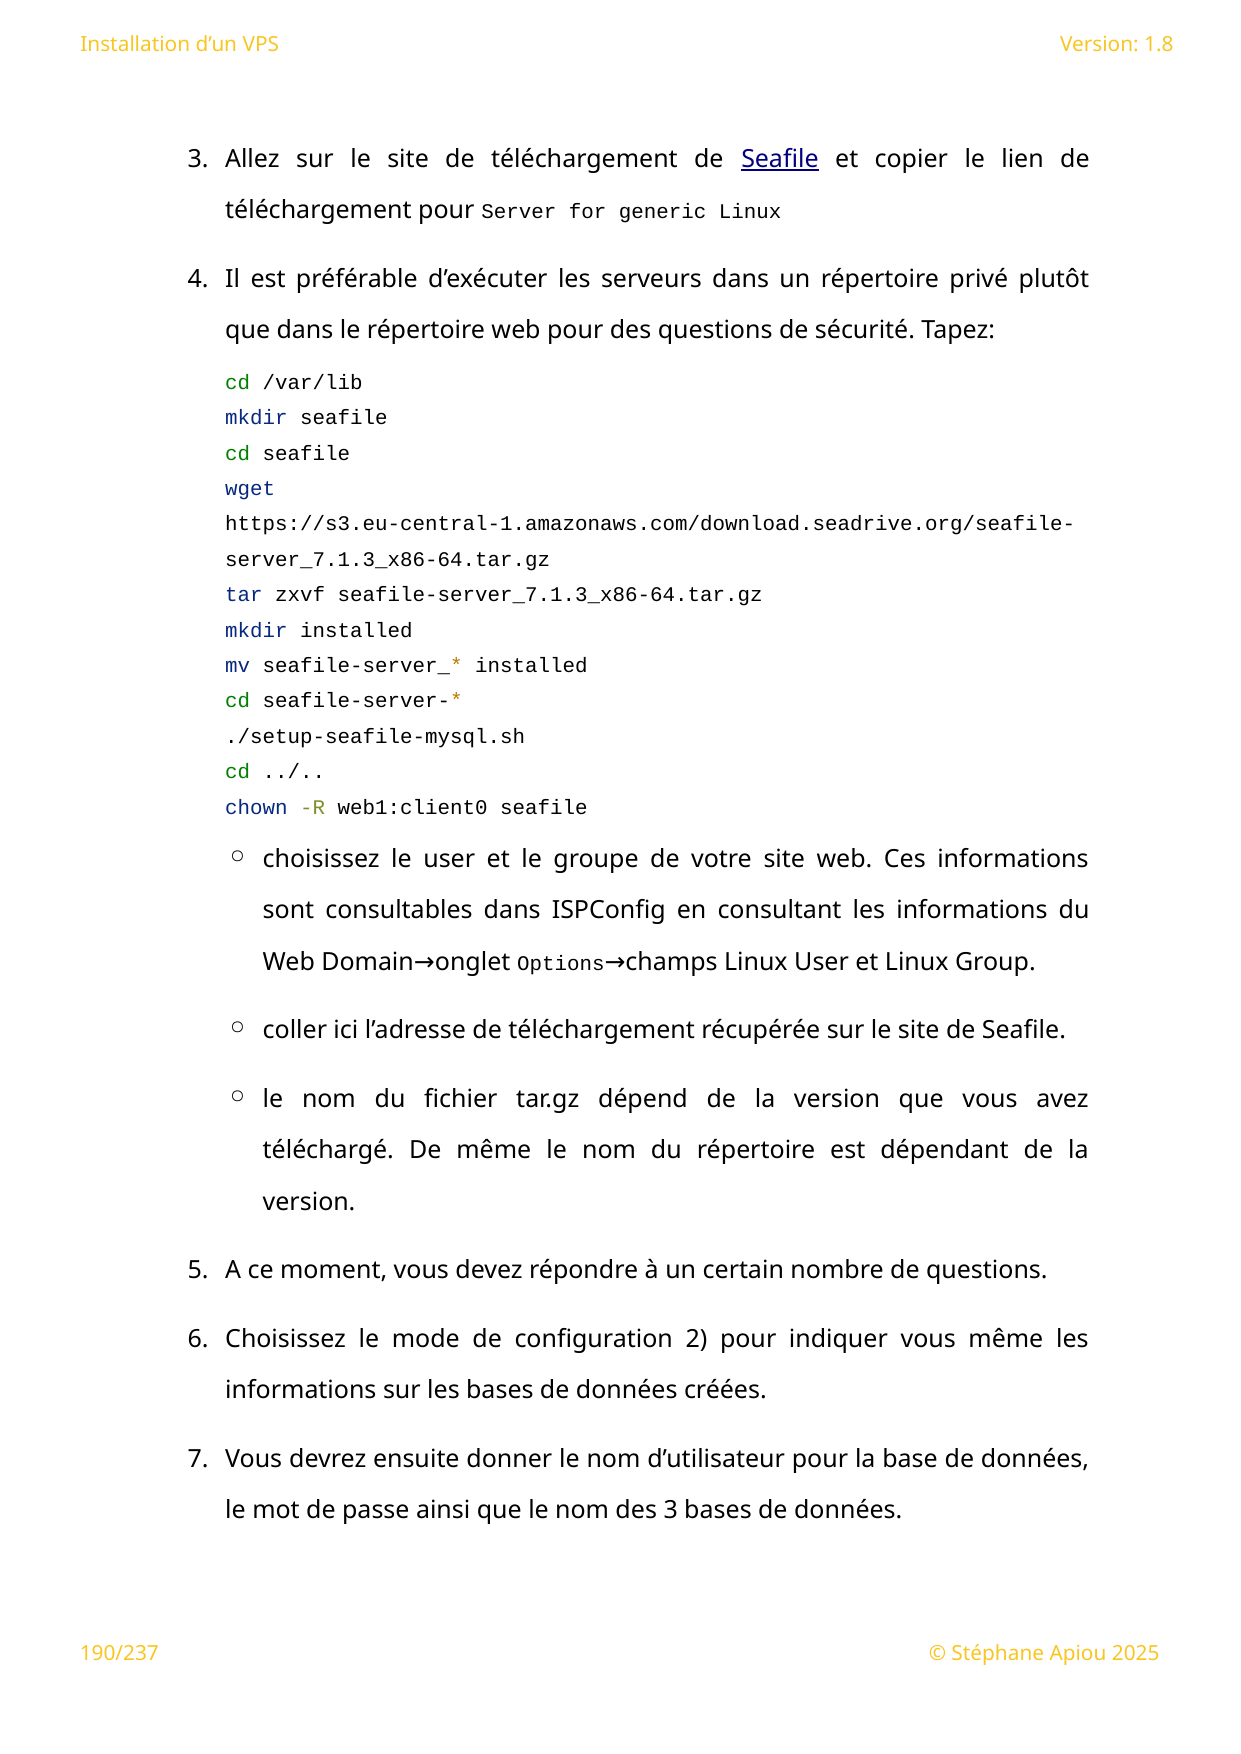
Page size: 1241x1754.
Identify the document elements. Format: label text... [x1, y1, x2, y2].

list coller ici l’adresse de téléchargement récupérée sur le site de Seafile. [225, 1012, 1090, 1046]
list Il est préférable d’exécuter les serveurs dans un répertoire privé plutôt que dans le répertoire web pour des questions de sécurité. Tapez: [187, 261, 1090, 346]
list Allez sur le site de téléchargement de Seafile et copier le lien de téléchargement pour Server for generic Linux [187, 141, 1090, 226]
list cd seafile [187, 443, 1090, 466]
list cd /var/lib [187, 372, 1090, 395]
list tar zxvf seafile-server_7.1.3_x86-64.tar.gz [187, 584, 1090, 608]
list cd seafile-server-* [187, 691, 1090, 714]
list wget https://s3.eu-central-1.amazonaws.com/download.seadrive.org/seafile-server_7.1.3_x86-64.tar.gz [187, 478, 1090, 572]
list mv seafile-server_* installed [187, 655, 1090, 679]
list choisissez le user et le groupe de votre site web. Ces informations sont consultables dans ISPConfig en consultant les informations du Web Domain→onglet Options→champs Linux User et Linux Group. [225, 841, 1090, 977]
list cd ../.. [187, 761, 1090, 785]
list mkdir seafile [187, 407, 1090, 431]
list ./setup-seafile-mysql.sh [187, 726, 1090, 749]
list A ce moment, vous devez répondre à un certain nombre de questions. [187, 1252, 1090, 1286]
list Vous devrez ensuite donner le nom d’utilisateur pour la base de données, le mot de passe ainsi que le nom des 3 bases de données. [187, 1441, 1090, 1526]
list Choisissez le mode de configuration 2) pour indiquer vous même les informations sur les bases de données créées. [187, 1321, 1090, 1406]
list le nom du fichier tar.gz dépend de la version que vous avez téléchargé. De même le nom du répertoire est dépendant de la version. [225, 1081, 1090, 1217]
list mkdir installed [187, 620, 1090, 643]
list chown -R web1:client0 seafile [187, 797, 1090, 820]
